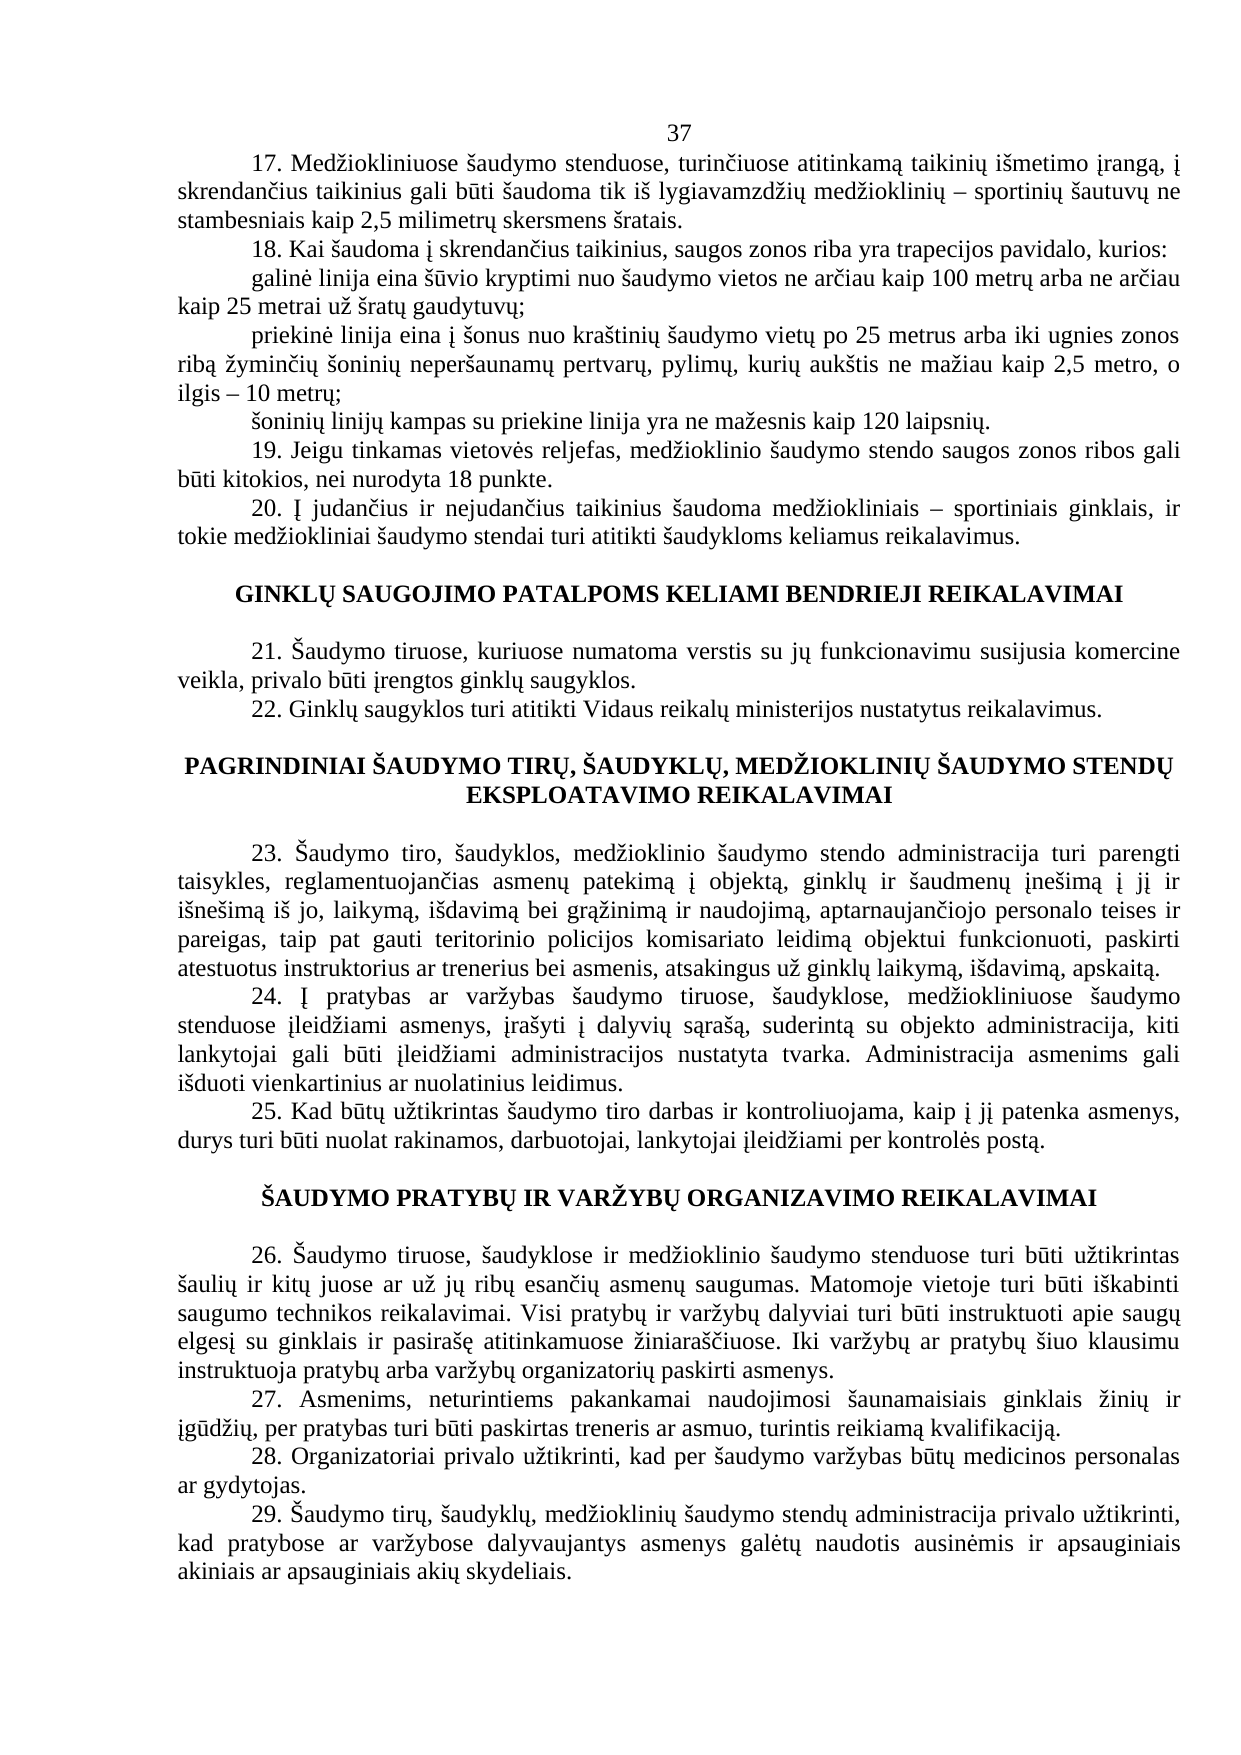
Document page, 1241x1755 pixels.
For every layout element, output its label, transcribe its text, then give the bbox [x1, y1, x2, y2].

text 24. Į pratybas ar varžybas šaudymo tiruose, šaudyklose, medžiokliniuose šaudymo stenduose įleidžiami asmenys, įrašyti į dalyvių sąrašą, suderintą su objekto administracija, kiti lankytojai gali būti įleidžiami administracijos nustatyta tvarka. Administracija asmenims gali išduoti vienkartinius ar nuolatinius leidimus. [177, 981, 1181, 1096]
text Pagrindiniai šaudymo tirų, šaudyklų, medžioklinių šaudymo stendų eksploatavimo reikalavimai [177, 751, 1181, 809]
text 26. Šaudymo tiruose, šaudyklose ir medžioklinio šaudymo stenduose turi būti užtikrintas šaulių ir kitų juose ar už jų ribų esančių asmenų saugumas. Matomoje vietoje turi būti iškabinti saugumo technikos reikalavimai. Visi pratybų ir varžybų dalyviai turi būti instruktuoti apie saugų elgesį su ginklais ir pasirašę atitinkamuose žiniaraščiuose. Iki varžybų ar pratybų šiuo klausimu instruktuoja pratybų arba varžybų organizatorių paskirti asmenys. [177, 1240, 1181, 1384]
text 22. Ginklų saugyklos turi atitikti Vidaus reikalų ministerijos nustatytus reikalavimus. [177, 694, 1181, 723]
text 23. Šaudymo tiro, šaudyklos, medžioklinio šaudymo stendo administracija turi parengti taisykles, reglamentuojančias asmenų patekimą į objektą, ginklų ir šaudmenų įnešimą į jį ir išnešimą iš jo, laikymą, išdavimą bei grąžinimą ir naudojimą, aptarnaujančiojo personalo teises ir pareigas, taip pat gauti teritorinio policijos komisariato leidimą objektui funkcionuoti, paskirti atestuotus instruktorius ar trenerius bei asmenis, atsakingus už ginklų laikymą, išdavimą, apskaitą. [177, 838, 1181, 981]
text Ginklų saugojimo patalpoms keliami bendrieji reikalavimai [177, 579, 1181, 608]
text 20. Į judančius ir nejudančius taikinius šaudoma medžiokliniais – sportiniais ginklais, ir tokie medžiokliniai šaudymo stendai turi atitikti šaudykloms keliamus reikalavimus. [177, 493, 1181, 550]
text 18. Kai šaudoma į skrendančius taikinius, saugos zonos riba yra trapecijos pavidalo, kurios: [177, 234, 1181, 263]
text 21. Šaudymo tiruose, kuriuose numatoma verstis su jų funkcionavimu susijusia komercine veikla, privalo būti įrengtos ginklų saugyklos. [177, 636, 1181, 694]
text Šaudymo pratybų ir varžybų organizavimo reikalavimai [177, 1183, 1181, 1211]
text 25. Kad būtų užtikrintas šaudymo tiro darbas ir kontroliuojama, kaip į jį patenka asmenys, durys turi būti nuolat rakinamos, darbuotojai, lankytojai įleidžiami per kontrolės postą. [177, 1096, 1181, 1154]
text 27. Asmenims, neturintiems pakankamai naudojimosi šaunamaisiais ginklais žinių ir įgūdžių, per pratybas turi būti paskirtas treneris ar asmuo, turintis reikiamą kvalifikaciją. [177, 1384, 1181, 1441]
text 19. Jeigu tinkamas vietovės reljefas, medžioklinio šaudymo stendo saugos zonos ribos gali būti kitokios, nei nurodyta 18 punkte. [177, 435, 1181, 493]
text 29. Šaudymo tirų, šaudyklų, medžioklinių šaudymo stendų administracija privalo užtikrinti, kad pratybose ar varžybose dalyvaujantys asmenys galėtų naudotis ausinėmis ir apsauginiais akiniais ar apsauginiais akių skydeliais. [177, 1499, 1181, 1585]
text galinė linija eina šūvio kryptimi nuo šaudymo vietos ne arčiau kaip 100 metrų arba ne arčiau kaip 25 metrai už šratų gaudytuvų; [177, 263, 1181, 320]
text priekinė linija eina į šonus nuo kraštinių šaudymo vietų po 25 metrus arba iki ugnies zonos ribą žyminčių šoninių neperšaunamų pertvarų, pylimų, kurių aukštis ne mažiau kaip 2,5 metro, o ilgis – 10 metrų; [177, 320, 1181, 406]
text 17. Medžiokliniuose šaudymo stenduose, turinčiuose atitinkamą taikinių išmetimo įrangą, į skrendančius taikinius gali būti šaudoma tik iš lygiavamzdžių medžioklinių – sportinių šautuvų ne stambesniais kaip 2,5 milimetrų skersmens šratais. [177, 148, 1181, 234]
text 28. Organizatoriai privalo užtikrinti, kad per šaudymo varžybas būtų medicinos personalas ar gydytojas. [177, 1441, 1181, 1499]
text šoninių linijų kampas su priekine linija yra ne mažesnis kaip 120 laipsnių. [177, 406, 1181, 435]
